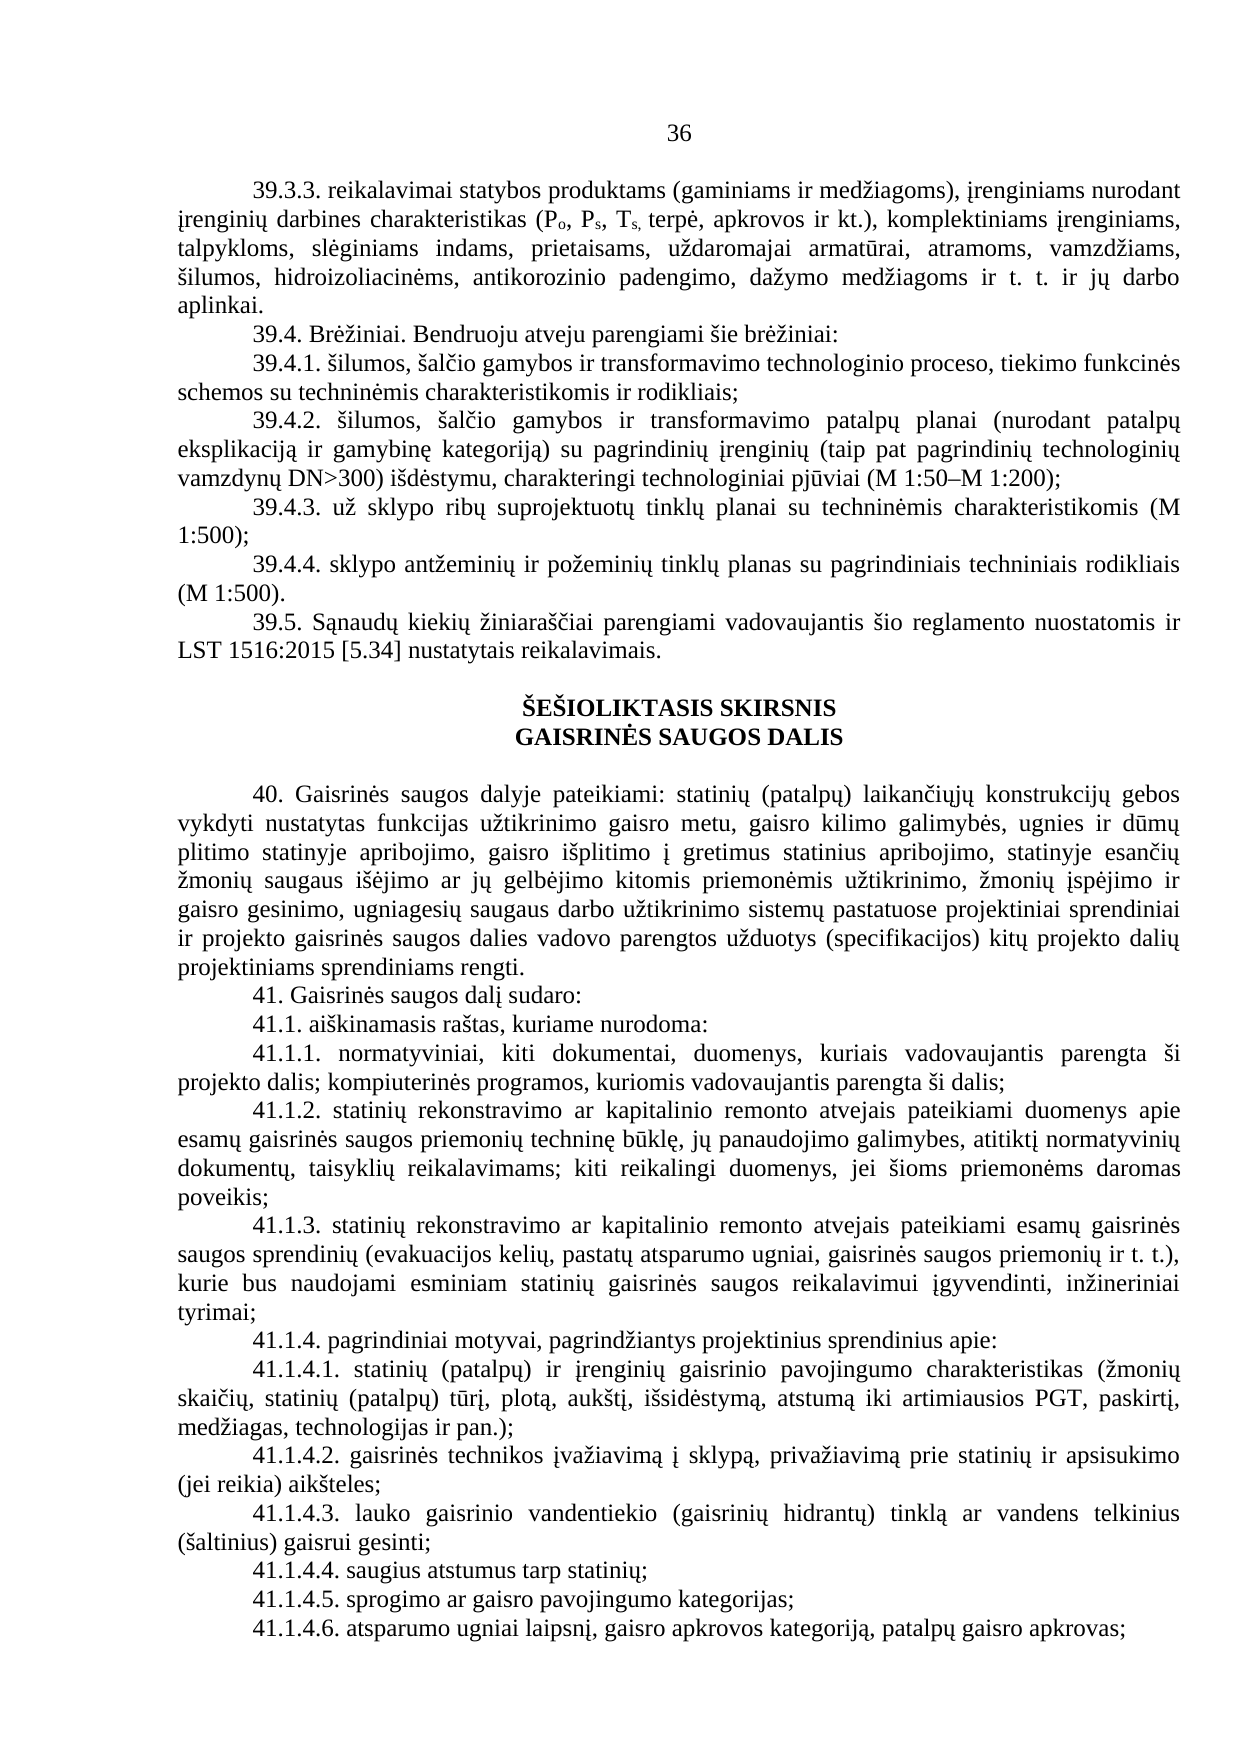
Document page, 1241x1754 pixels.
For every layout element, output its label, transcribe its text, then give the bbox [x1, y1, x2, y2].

text ŠEŠIOLIKTASIS SKIRSNIS [177, 693, 1181, 722]
text 41.1.4.3. lauko gaisrinio vandentiekio (gaisrinių hidrantų) tinklą ar vandens telkinius (šaltinius) gaisrui gesinti; [177, 1498, 1181, 1556]
text 39.4. Brėžiniai. Bendruoju atveju parengiami šie brėžiniai: [177, 319, 1181, 348]
text 39.4.1. šilumos, šalčio gamybos ir transformavimo technologinio proceso, tiekimo funkcinės schemos su techninėmis charakteristikomis ir rodikliais; [177, 348, 1181, 406]
text 41.1.4.5. sprogimo ar gaisro pavojingumo kategorijas; [177, 1584, 1181, 1613]
text 39.4.3. už sklypo ribų suprojektuotų tinklų planai su techninėmis charakteristikomis (M 1:500); [177, 492, 1181, 549]
text 41.1.4.6. atsparumo ugniai laipsnį, gaisro apkrovos kategoriją, patalpų gaisro apkrovas; [177, 1613, 1181, 1642]
text 41.1.2. statinių rekonstravimo ar kapitalinio remonto atvejais pateikiami duomenys apie esamų gaisrinės saugos priemonių techninę būklę, jų panaudojimo galimybes, atitiktį normatyvinių dokumentų, taisyklių reikalavimams; kiti reikalingi duomenys, jei šioms priemonėms daromas poveikis; [177, 1096, 1181, 1211]
text GAISRINĖS SAUGOS DALIS [177, 722, 1181, 751]
text 39.5. Sąnaudų kiekių žiniaraščiai parengiami vadovaujantis šio reglamento nuostatomis ir LST 1516:2015 [5.34] nustatytais reikalavimais. [177, 607, 1181, 664]
text 41. Gaisrinės saugos dalį sudaro: [177, 981, 1181, 1009]
text 41.1.4.4. saugius atstumus tarp statinių; [177, 1556, 1181, 1584]
text 39.3.3. reikalavimai statybos produktams (gaminiams ir medžiagoms), įrenginiams nurodant įrenginių darbines charakteristikas (Po, Ps, Ts, terpė, apkrovos ir kt.), komplektiniams įrenginiams, talpykloms, slėginiams indams, prietaisams, uždaromajai armatūrai, atramoms, vamzdžiams, šilumos, hidroizoliacinėms, antikorozinio padengimo, dažymo medžiagoms ir t. t. ir jų darbo aplinkai. [177, 176, 1181, 319]
text 41.1.4. pagrindiniai motyvai, pagrindžiantys projektinius sprendinius apie: [177, 1326, 1181, 1354]
text 39.4.4. sklypo antžeminių ir požeminių tinklų planas su pagrindiniais techniniais rodikliais (M 1:500). [177, 549, 1181, 607]
text 41.1. aiškinamasis raštas, kuriame nurodoma: [177, 1009, 1181, 1038]
text 41.1.4.2. gaisrinės technikos įvažiavimą į sklypą, privažiavimą prie statinių ir apsisukimo (jei reikia) aikšteles; [177, 1441, 1181, 1498]
text 41.1.4.1. statinių (patalpų) ir įrenginių gaisrinio pavojingumo charakteristikas (žmonių skaičių, statinių (patalpų) tūrį, plotą, aukštį, išsidėstymą, atstumą iki artimiausios PGT, paskirtį, medžiagas, technologijas ir pan.); [177, 1354, 1181, 1441]
text 41.1.1. normatyviniai, kiti dokumentai, duomenys, kuriais vadovaujantis parengta ši projekto dalis; kompiuterinės programos, kuriomis vadovaujantis parengta ši dalis; [177, 1038, 1181, 1096]
text 41.1.3. statinių rekonstravimo ar kapitalinio remonto atvejais pateikiami esamų gaisrinės saugos sprendinių (evakuacijos kelių, pastatų atsparumo ugniai, gaisrinės saugos priemonių ir t. t.), kurie bus naudojami esminiam statinių gaisrinės saugos reikalavimui įgyvendinti, inžineriniai tyrimai; [177, 1211, 1181, 1326]
text 39.4.2. šilumos, šalčio gamybos ir transformavimo patalpų planai (nurodant patalpų eksplikaciją ir gamybinę kategoriją) su pagrindinių įrenginių (taip pat pagrindinių technologinių vamzdynų DN>300) išdėstymu, charakteringi technologiniai pjūviai (M 1:50–M 1:200); [177, 406, 1181, 492]
text 40. Gaisrinės saugos dalyje pateikiami: statinių (patalpų) laikančiųjų konstrukcijų gebos vykdyti nustatytas funkcijas užtikrinimo gaisro metu, gaisro kilimo galimybės, ugnies ir dūmų plitimo statinyje apribojimo, gaisro išplitimo į gretimus statinius apribojimo, statinyje esančių žmonių saugaus išėjimo ar jų gelbėjimo kitomis priemonėmis užtikrinimo, žmonių įspėjimo ir gaisro gesinimo, ugniagesių saugaus darbo užtikrinimo sistemų pastatuose projektiniai sprendiniai ir projekto gaisrinės saugos dalies vadovo parengtos užduotys (specifikacijos) kitų projekto dalių projektiniams sprendiniams rengti. [177, 779, 1181, 981]
